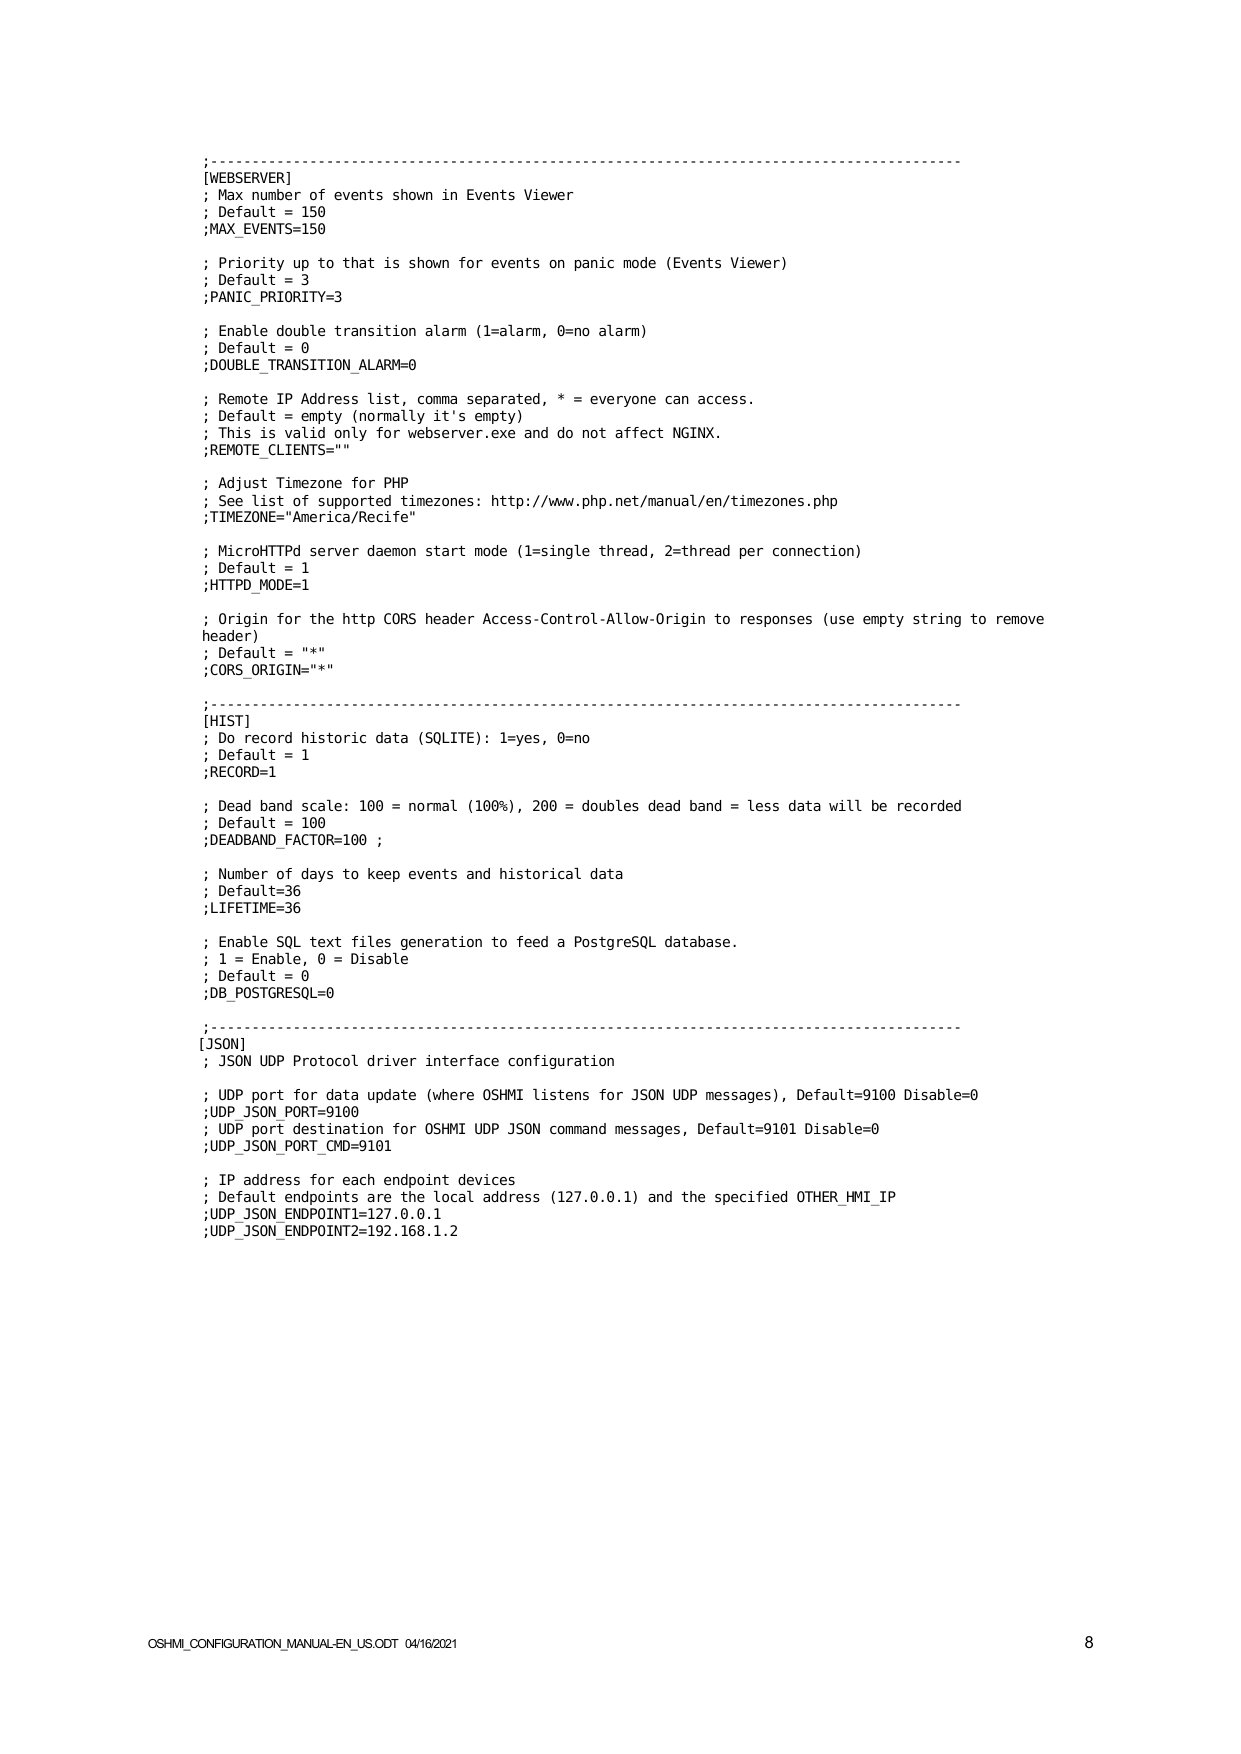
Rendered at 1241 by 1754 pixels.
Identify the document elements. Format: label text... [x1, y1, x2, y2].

text ; Default = 1 [202, 560, 1093, 577]
text ;RECORD=1 [202, 764, 1093, 781]
text ; Remote IP Address list, comma separated, * = everyone can access. [202, 391, 1093, 407]
text ;HTTPD_MODE=1 [202, 577, 1093, 594]
text ; IP address for each endpoint devices [202, 1172, 1093, 1188]
text ; Default = 1 [202, 747, 1093, 764]
text ; Enable double transition alarm (1=alarm, 0=no alarm) [202, 323, 1093, 339]
text [HIST] [202, 713, 1093, 730]
text ; Number of days to keep events and historical data [202, 866, 1093, 883]
text ;DB_POSTGRESQL=0 [202, 985, 1093, 1002]
text ; UDP port for data update (where OSHMI listens for JSON UDP messages), Default=9100 Disable=0 [202, 1087, 1093, 1104]
text ;CORS_ORIGIN="*" [202, 662, 1093, 679]
text ; Default = 100 [202, 815, 1093, 832]
text ;DOUBLE_TRANSITION_ALARM=0 [202, 357, 1093, 373]
text ; Default=36 [202, 883, 1093, 900]
text [JSON] [148, 1036, 1093, 1053]
text ; Dead band scale: 100 = normal (100%), 200 = doubles dead band = less data will be recorded [202, 798, 1093, 815]
text ;------------------------------------------------------------------------------------------- [202, 1019, 1093, 1036]
text ;TIMEZONE="America/Recife" [202, 509, 1093, 526]
text ; Default = 3 [202, 272, 1093, 289]
text ; See list of supported timezones: http://www.php.net/manual/en/timezones.php [202, 492, 1093, 509]
text ;REMOTE_CLIENTS="" [202, 441, 1093, 458]
text ; Do record historic data (SQLITE): 1=yes, 0=no [202, 730, 1093, 747]
text ; UDP port destination for OSHMI UDP JSON command messages, Default=9101 Disable=0 [202, 1121, 1093, 1138]
text ; JSON UDP Protocol driver interface configuration [202, 1053, 1093, 1070]
text ;UDP_JSON_PORT=9100 [202, 1104, 1093, 1121]
text ; Enable SQL text files generation to feed a PostgreSQL database. [202, 934, 1093, 951]
text ; This is valid only for webserver.exe and do not affect NGINX. [202, 424, 1093, 441]
text ;LIFETIME=36 [202, 900, 1093, 917]
text ; Default = 0 [202, 339, 1093, 357]
text ;UDP_JSON_ENDPOINT1=127.0.0.1 [202, 1206, 1093, 1222]
text ;MAX_EVENTS=150 [202, 221, 1093, 238]
text ; Priority up to that is shown for events on panic mode (Events Viewer) [202, 255, 1093, 272]
text ; Default endpoints are the local address (127.0.0.1) and the specified OTHER_HMI_IP [202, 1188, 1093, 1206]
text [WEBSERVER] [202, 170, 1093, 187]
text ; MicroHTTPd server daemon start mode (1=single thread, 2=thread per connection) [202, 543, 1093, 560]
text ; Origin for the http CORS header Access-Control-Allow-Origin to responses (use empty string to remove header) [202, 611, 1093, 645]
text ;------------------------------------------------------------------------------------------- [202, 153, 1093, 170]
text ; Default = 150 [202, 204, 1093, 221]
text ; Default = "*" [202, 645, 1093, 662]
text ; Adjust Timezone for PHP [202, 475, 1093, 492]
text ; 1 = Enable, 0 = Disable [202, 951, 1093, 968]
text ;DEADBAND_FACTOR=100 ; [202, 832, 1093, 849]
text ; Default = 0 [202, 968, 1093, 985]
text ;UDP_JSON_PORT_CMD=9101 [202, 1138, 1093, 1154]
text ; Max number of events shown in Events Viewer [202, 187, 1093, 204]
text ; Default = empty (normally it's empty) [202, 407, 1093, 424]
text ;PANIC_PRIORITY=3 [202, 289, 1093, 306]
text ;UDP_JSON_ENDPOINT2=192.168.1.2 [202, 1222, 1093, 1239]
text ;------------------------------------------------------------------------------------------- [202, 696, 1093, 713]
